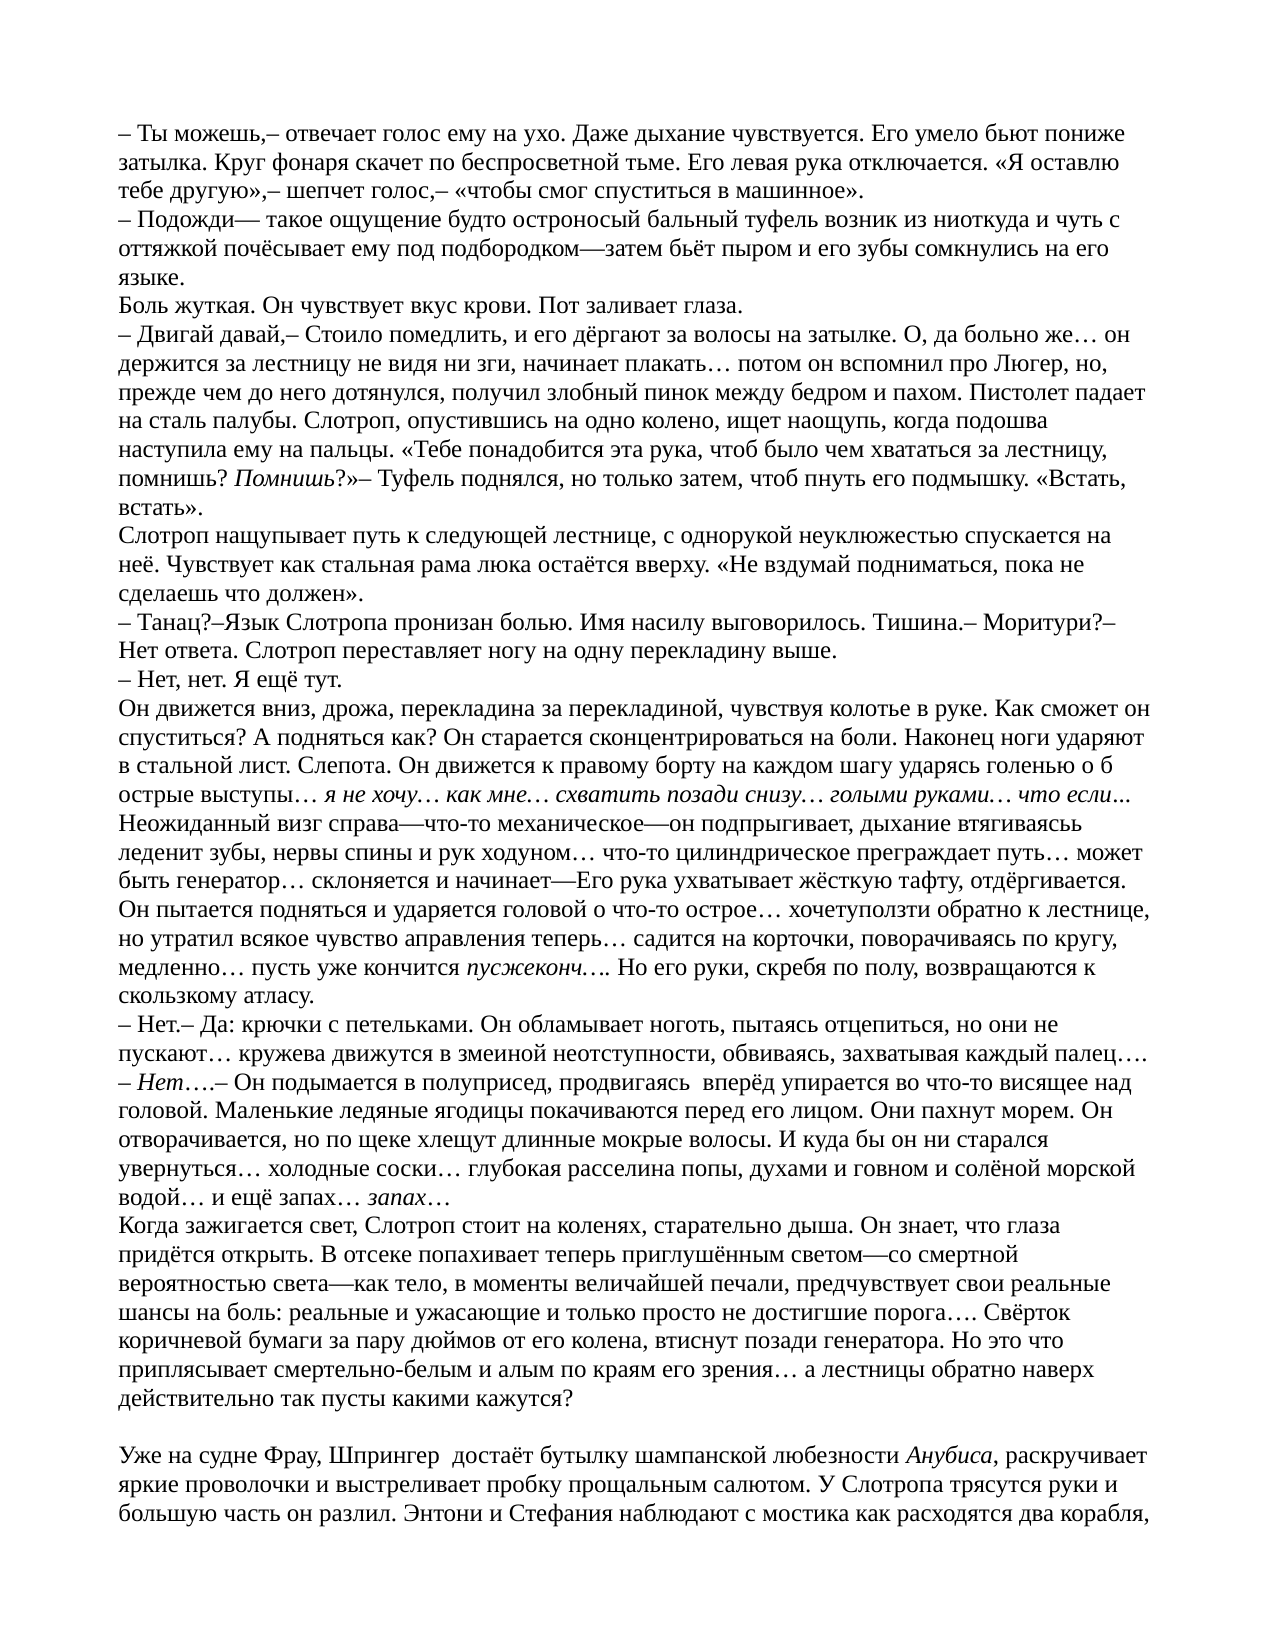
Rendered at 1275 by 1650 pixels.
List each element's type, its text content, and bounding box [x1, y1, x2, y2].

text – Нет, нет. Я ещё тут. [118, 664, 1157, 693]
text – Танац?–Язык Слотропа пронизан болью. Имя насилу выговорилось. Тишина.– Моритури?– Нет ответа. Слотроп переставляет ногу на одну перекладину выше. [118, 607, 1157, 664]
text Слотроп нащупывает путь к следующей лестнице, с однорукой неуклюжестью спускается на неё. Чувствует как стальная рама люка остаётся вверху. «Не вздумай подниматься, пока не сделаешь что должен». [118, 521, 1157, 607]
text – Подожди— такое ощущение будто остроносый бальный туфель возник из ниоткуда и чуть с оттяжкой почёсывает ему под подбородком—затем бьёт пыром и его зубы сомкнулись на его языке. [118, 204, 1157, 291]
text Уже на судне Фрау, Шпрингер достаёт бутылку шампанской любезности Анубиса, раскручивает яркие проволочки и выстреливает пробку прощальным салютом. У Слотропа трясутся руки и большую часть он разлил. Энтони и Стефания наблюдают с мостика как расходятся два корабля, [118, 1441, 1157, 1527]
text Боль жуткая. Он чувствует вкус крови. Пот заливает глаза. [118, 291, 1157, 319]
text Когда зажигается свет, Слотроп стоит на коленях, старательно дыша. Он знает, что глаза придётся открыть. В отсеке попахивает теперь приглушённым светом—со смертной вероятностью света—как тело, в моменты величайшей печали, предчувствует свои реальные шансы на боль: реальные и ужасающие и только просто не достигшие порога…. Свёрток коричневой бумаги за пару дюймов от его колена, втиснут позади генератора. Но это что приплясывает смертельно-белым и алым по краям его зрения… а лестницы обратно наверх действительно так пусты какими кажутся? [118, 1211, 1157, 1412]
text – Ты можешь,– отвечает голос ему на ухо. Даже дыхание чувствуется. Его умело бьют пониже затылка. Круг фонаря скачет по беспросветной тьме. Его левая рука отключается. «Я оставлю тебе другую»,– шепчет голос,– «чтобы смог спуститься в машинное». [118, 118, 1157, 204]
text Он движется вниз, дрожа, перекладина за перекладиной, чувствуя колотье в руке. Как сможет он спуститься? А подняться как? Он старается сконцентрироваться на боли. Наконец ноги ударяют в стальной лист. Слепота. Он движется к правому борту на каждом шагу ударясь голенью о б острые выступы… я не хочу… как мне… схватить позади снизу… голыми руками… что если... [118, 693, 1157, 808]
text Неожиданный визг справа—что-то механическое—он подпрыгивает, дыхание втягиваясьь леденит зубы, нервы спины и рук ходуном… что-то цилиндрическое преграждает путь… может быть генератор… склоняется и начинает—Его рука ухватывает жёсткую тафту, отдёргивается. Он пытается подняться и ударяется головой о что-то острое… хочетуползти обратно к лестнице, но утратил всякое чувство аправления теперь… садится на корточки, поворачиваясь по кругу, медленно… пусть уже кончится пусжеконч…. Но его руки, скребя по полу, возвращаются к скользкому атласу. [118, 808, 1157, 1009]
text – Двигай давай,– Стоило помедлить, и его дёргают за волосы на затылке. О, да больно же… он держится за лестницу не видя ни зги, начинает плакать… потом он вспомнил про Люгер, но, прежде чем до него дотянулся, получил злобный пинок между бедром и пахом. Пистолет падает на сталь палубы. Слотроп, опустившись на одно колено, ищет наощупь, когда подошва наступила ему на пальцы. «Тебе понадобится эта рука, чтоб было чем хвататься за лестницу, помнишь? Помнишь?»– Туфель поднялся, но только затем, чтоб пнуть его подмышку. «Встать, встать». [118, 319, 1157, 521]
text – Нет….– Он подымается в полуприсед, продвигаясь вперёд упирается во что-то висящее над головой. Маленькие ледяные ягодицы покачиваются перед его лицом. Они пахнут морем. Он отворачивается, но по щеке хлещут длинные мокрые волосы. И куда бы он ни старался увернуться… холодные соски… глубокая расселина попы, духами и говном и солёной морской водой… и ещё запах… запах… [118, 1067, 1157, 1211]
text – Нет.– Да: крючки с петельками. Он обламывает ноготь, пытаясь отцепиться, но они не пускают… кружева движутся в змеиной неотступности, обвиваясь, захватывая каждый палец…. [118, 1009, 1157, 1067]
